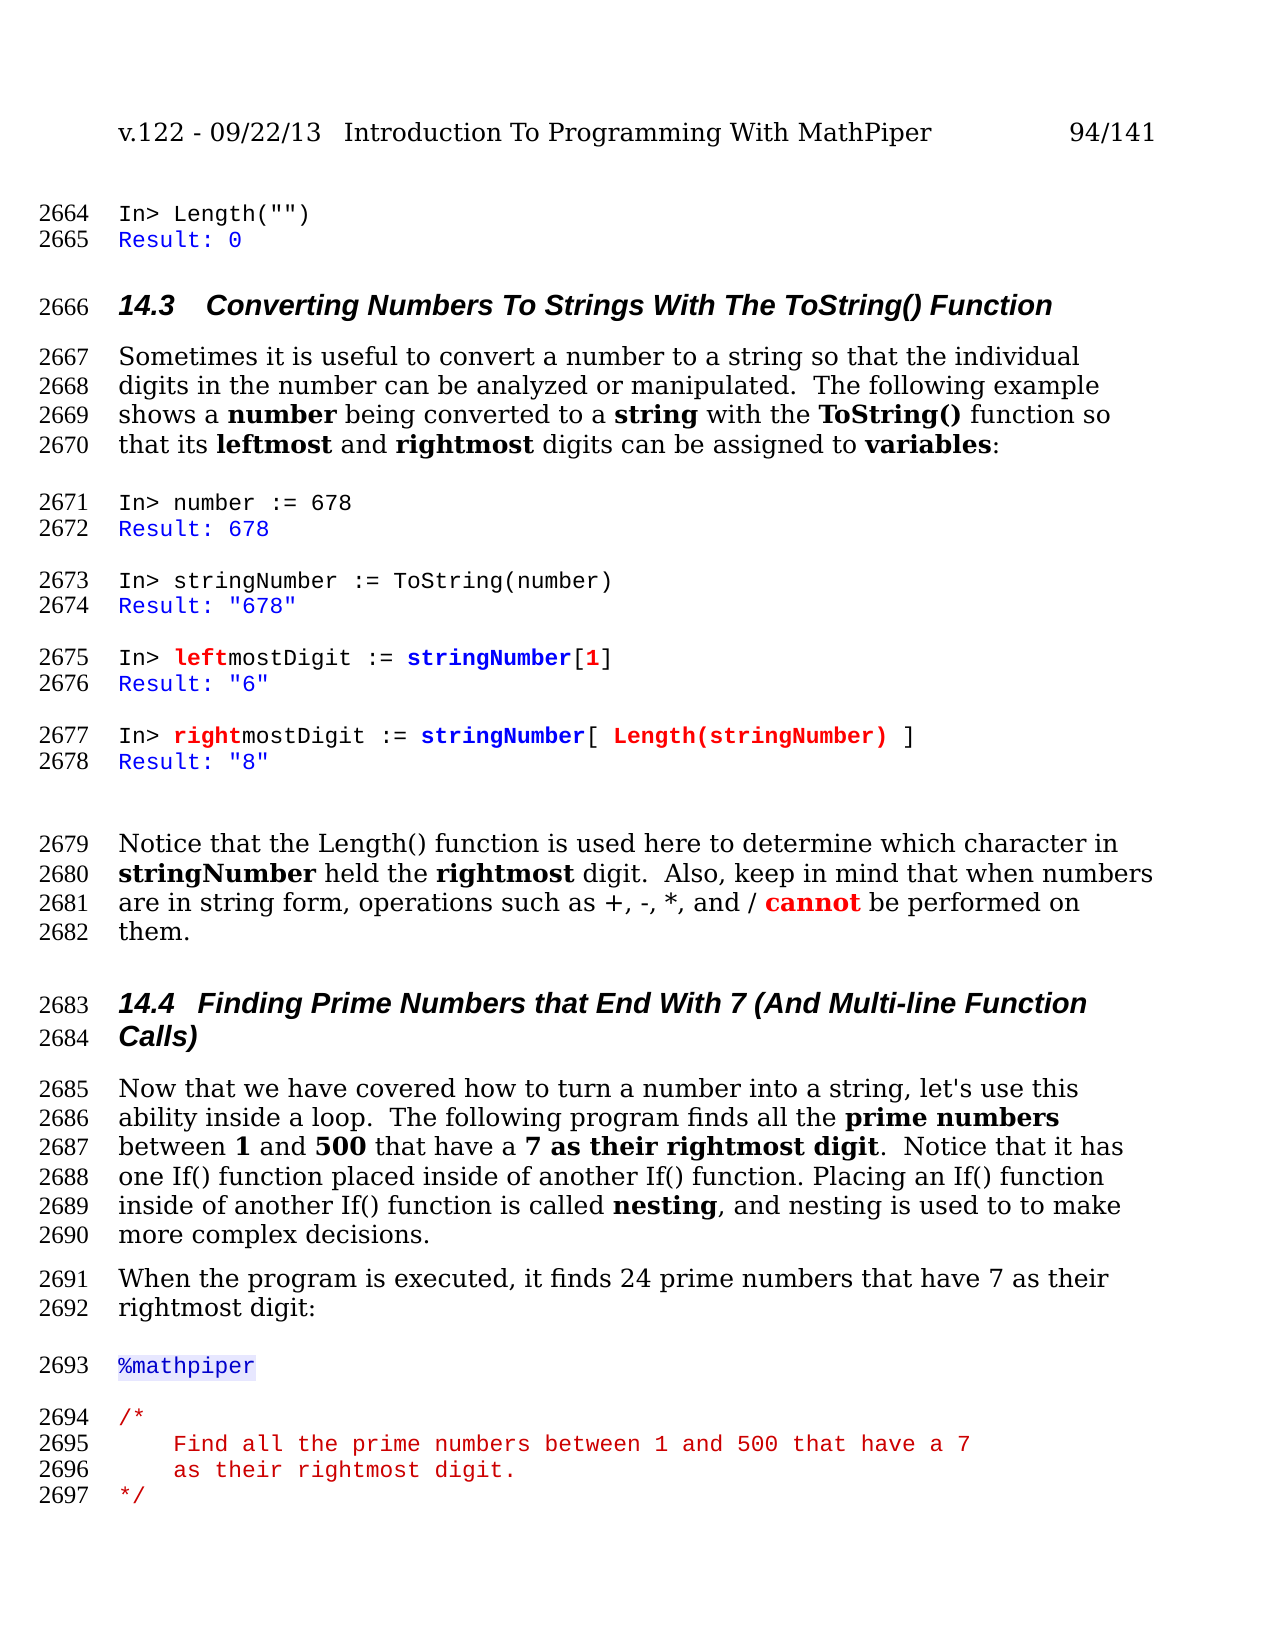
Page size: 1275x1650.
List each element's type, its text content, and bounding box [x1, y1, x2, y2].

text Result: 0 [118, 229, 1157, 254]
text When the program is executed, it finds 24 prime numbers that have 7 as their rightmost digit: [118, 1264, 1157, 1323]
subtitle Finding Prime Numbers that End With 7 (And Multi-line Function Calls) [118, 986, 1157, 1053]
text Result: 678 [118, 517, 1157, 543]
text In> Length("") [118, 203, 1157, 229]
text Result: "6" [118, 673, 1157, 699]
text Find all the prime numbers between 1 and 500 that have a 7 [118, 1432, 1157, 1458]
text In> leftmostDigit := stringNumber[1] [118, 647, 1157, 673]
text %mathpiper [118, 1355, 1157, 1381]
text In> rightmostDigit := stringNumber[ Length(stringNumber) ] [118, 724, 1157, 751]
text Result: "678" [118, 595, 1157, 621]
text Sometimes it is useful to convert a number to a string so that the individual digits in the number can be analyzed or manipulated. The following example shows a number being converted to a string with the ToString() function so that its leftmost and rightmost digits can be assigned to variables: [118, 342, 1157, 459]
text In> number := 678 [118, 491, 1157, 517]
subtitle Converting Numbers To Strings With The ToString() Function [118, 288, 1157, 321]
text /* [118, 1407, 1157, 1432]
text Now that we have covered how to turn a number into a string, let's use this ability inside a loop. The following program finds all the prime numbers between 1 and 500 that have a 7 as their rightmost digit. Notice that it has one If() function placed inside of another If() function. Placing an If() function inside of another If() function is called nesting, and nesting is used to to make more complex decisions. [118, 1074, 1157, 1249]
text In> stringNumber := ToString(number) [118, 569, 1157, 595]
text */ [118, 1484, 1157, 1510]
text Notice that the Length() function is used here to determine which character in stringNumber held the rightmost digit. Also, keep in mind that when numbers are in string form, operations such as +, -, *, and / cannot be performed on them. [118, 829, 1157, 947]
text as their rightmost digit. [118, 1458, 1157, 1484]
text Result: "8" [118, 751, 1157, 776]
